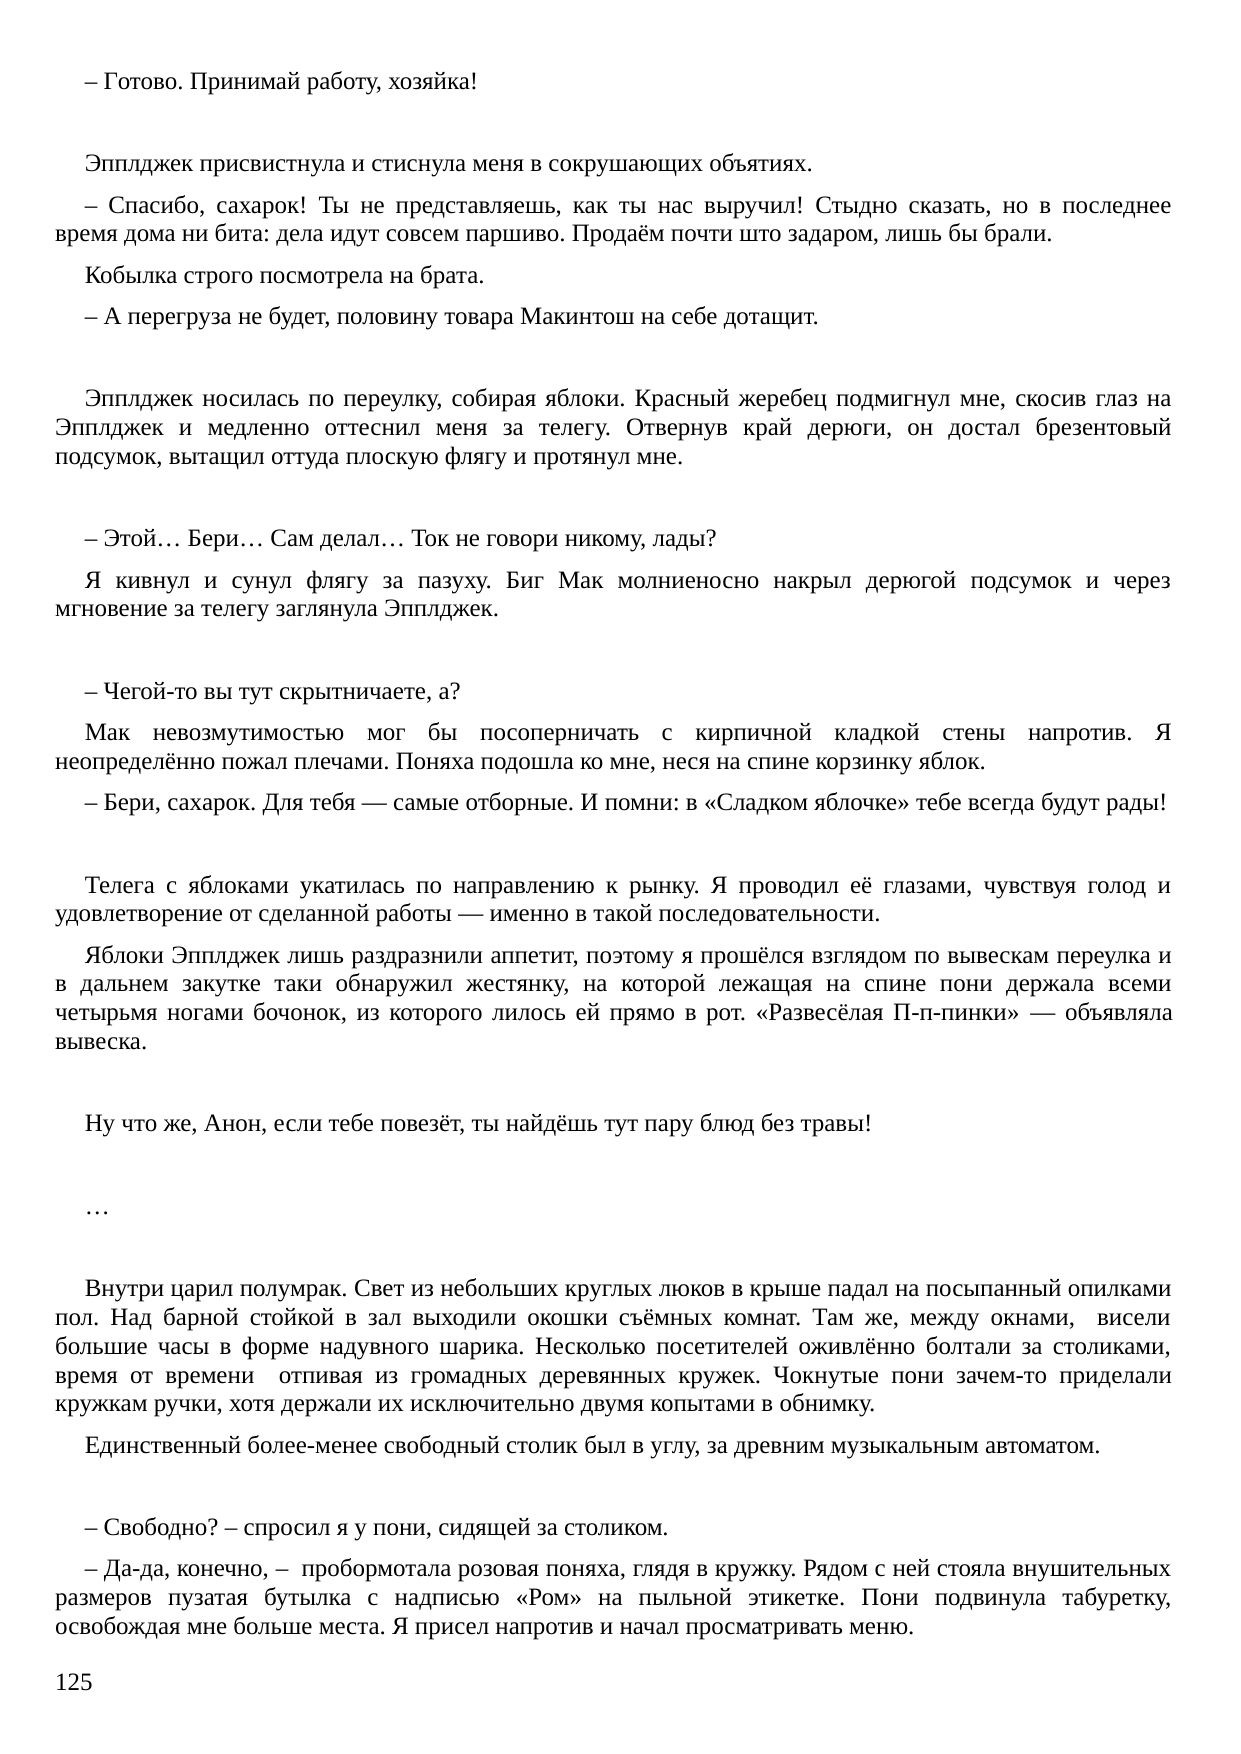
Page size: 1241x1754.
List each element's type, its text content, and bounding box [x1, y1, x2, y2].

text Я кивнул и сунул флягу за пазуху. Биг Мак молниеносно накрыл дерюгой подсумок и через мгновение за телегу заглянула Эпплджек. [55, 565, 1173, 622]
text Эпплджек носилась по переулку, собирая яблоки. Красный жеребец подмигнул мне, скосив глаз на Эпплджек и медленно оттеснил меня за телегу. Отвернув край дерюги, он достал брезентовый подсумок, вытащил оттуда плоскую флягу и протянул мне. [55, 383, 1173, 470]
text – Этой… Бери… Сам делал… Ток не говори никому, лады? [55, 523, 1173, 552]
text – Готово. Принимай работу, хозяйка! [55, 66, 1173, 95]
text – Бери, сахарок. Для тебя — самые отборные. И помни: в «Сладком яблочке» тебе всегда будут рады! [55, 787, 1173, 816]
text – Свободно? – спросил я у пони, сидящей за столиком. [55, 1512, 1173, 1541]
text – А перегруза не будет, половину товара Макинтош на себе дотащит. [55, 301, 1173, 330]
text Телега с яблоками укатилась по направлению к рынку. Я проводил её глазами, чувствуя голод и удовлетворение от сделанной работы — именно в такой последовательности. [55, 870, 1173, 927]
text – Да-да, конечно, – пробормотала розовая поняха, глядя в кружку. Рядом с ней стояла внушительных размеров пузатая бутылка с надписью «Ром» на пыльной этикетке. Пони подвинула табуретку, освобождая мне больше места. Я присел напротив и начал просматривать меню. [55, 1553, 1173, 1640]
text Кобылка строго посмотрела на брата. [55, 260, 1173, 288]
text – Чегой-то вы тут скрытничаете, а? [55, 676, 1173, 705]
text Ну что же, Анон, если тебе повезёт, ты найдёшь тут пару блюд без травы! [55, 1108, 1173, 1137]
text Мак невозмутимостью мог бы посоперничать с кирпичной кладкой стены напротив. Я неопределённо пожал плечами. Поняха подошла ко мне, неся на спине корзинку яблок. [55, 717, 1173, 775]
text … [55, 1191, 1173, 1220]
text Яблоки Эпплджек лишь раздразнили аппетит, поэтому я прошёлся взглядом по вывескам переулка и в дальнем закутке таки обнаружил жестянку, на которой лежащая на спине пони держала всеми четырьмя ногами бочонок, из которого лилось ей прямо в рот. «Развесёлая П-п-пинки» — объявляла вывеска. [55, 940, 1173, 1055]
text – Спасибо, сахарок! Ты не представляешь, как ты нас выручил! Стыдно сказать, но в последнее время дома ни бита: дела идут совсем паршиво. Продаём почти што задаром, лишь бы брали. [55, 190, 1173, 247]
text Внутри царил полумрак. Свет из небольших круглых люков в крыше падал на посыпанный опилками пол. Над барной стойкой в зал выходили окошки съёмных комнат. Там же, между окнами, висели большие часы в форме надувного шарика. Несколько посетителей оживлённо болтали за столиками, время от времени отпивая из громадных деревянных кружек. Чокнутые пони зачем-то приделали кружкам ручки, хотя держали их исключительно двумя копытами в обнимку. [55, 1273, 1173, 1417]
text Единственный более-менее свободный столик был в углу, за древним музыкальным автоматом. [55, 1430, 1173, 1458]
text Эпплджек присвистнула и стиснула меня в сокрушающих объятиях. [55, 148, 1173, 177]
